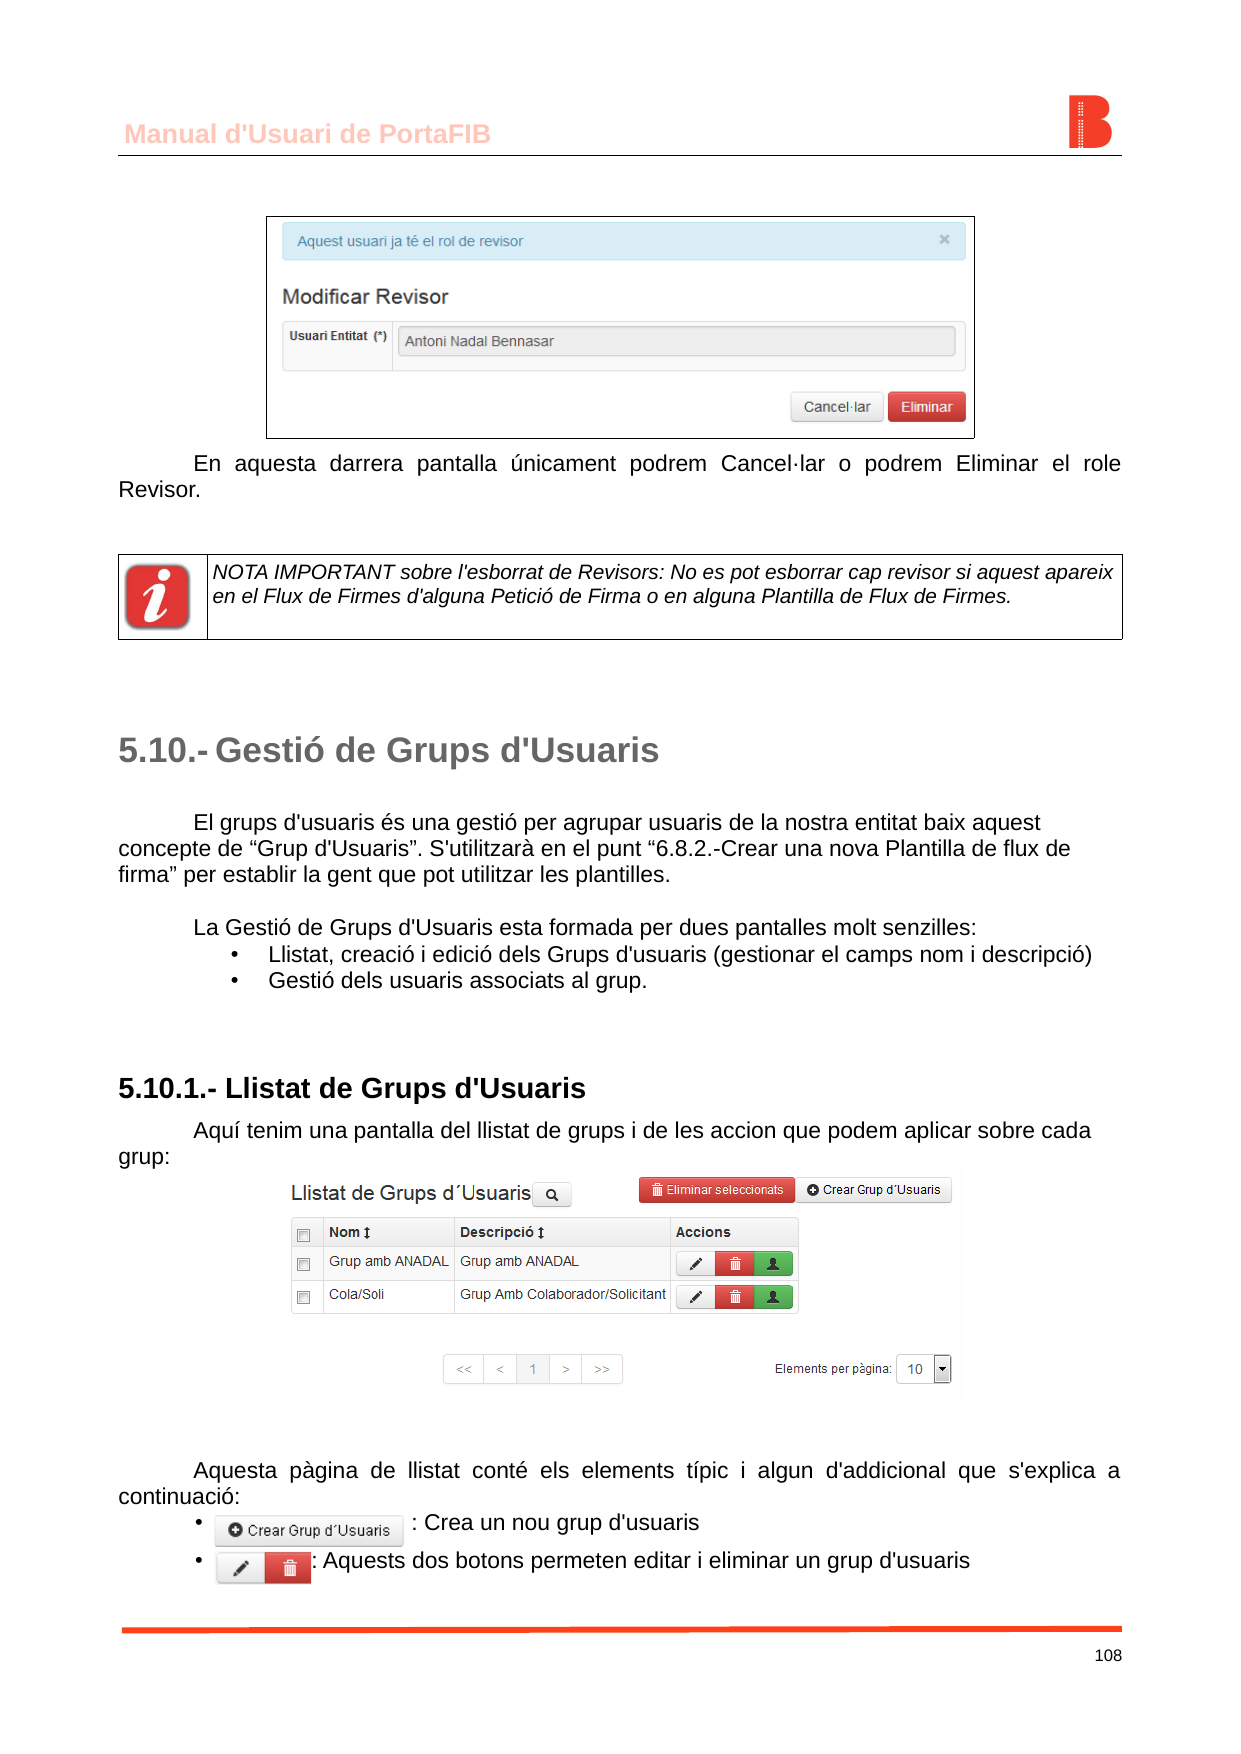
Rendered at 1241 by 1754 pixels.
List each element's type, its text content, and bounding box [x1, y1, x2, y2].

table_header NOTA IMPORTANT sobre l'esborrat de Revisors: No es pot esborrar cap revisor si aquest apareix en el Flux de Firmes d'alguna Petició de Firma o en alguna Plantilla de Flux de Firmes. [208, 555, 1122, 639]
picture [123, 562, 192, 631]
subtitle Llistat de Grups d'Usuaris [118, 1071, 1122, 1104]
table_header [195, 555, 207, 639]
subtitle Gestió de Grups d'Usuaris [118, 729, 1122, 770]
picture [269, 218, 972, 435]
text El grups d'usuaris és una gestió per agrupar usuaris de la nostra entitat baix aquest concepte de “Grup d'Usuaris”. S'utilitzarà en el punt “6.8.2Crear una nova Plantilla de flux de firma” per establir la gent que pot utilitzar les plantilles. [118, 809, 1122, 888]
picture [214, 1551, 312, 1585]
text En aquesta darrera pantalla únicament podrem Cancel·lar o podrem Eliminar el role Revisor. [118, 450, 1122, 503]
table_header [119, 555, 195, 639]
picture [278, 1169, 962, 1404]
list Llistat, creació i edició dels Grups d'usuaris (gestionar el camps nom i descripció) [231, 941, 1122, 967]
list : Aquests dos botons permeten editar i eliminar un grup d'usuaris [195, 1547, 1122, 1585]
list : Crea un nou grup d'usuaris [195, 1509, 1122, 1547]
text Aquí tenim una pantalla del llistat de grups i de les accion que podem aplicar sobre cada grup: [118, 1117, 1122, 1170]
picture [1063, 94, 1117, 150]
text La Gestió de Grups d'Usuaris esta formada per dues pantalles molt senzilles: [118, 914, 1122, 941]
list Gestió dels usuaris associats al grup. [231, 967, 1122, 993]
picture [214, 1514, 405, 1547]
text Aquesta pàgina de llistat conté els elements típic i algun d'addicional que s'explica a continuació: [118, 1457, 1122, 1509]
